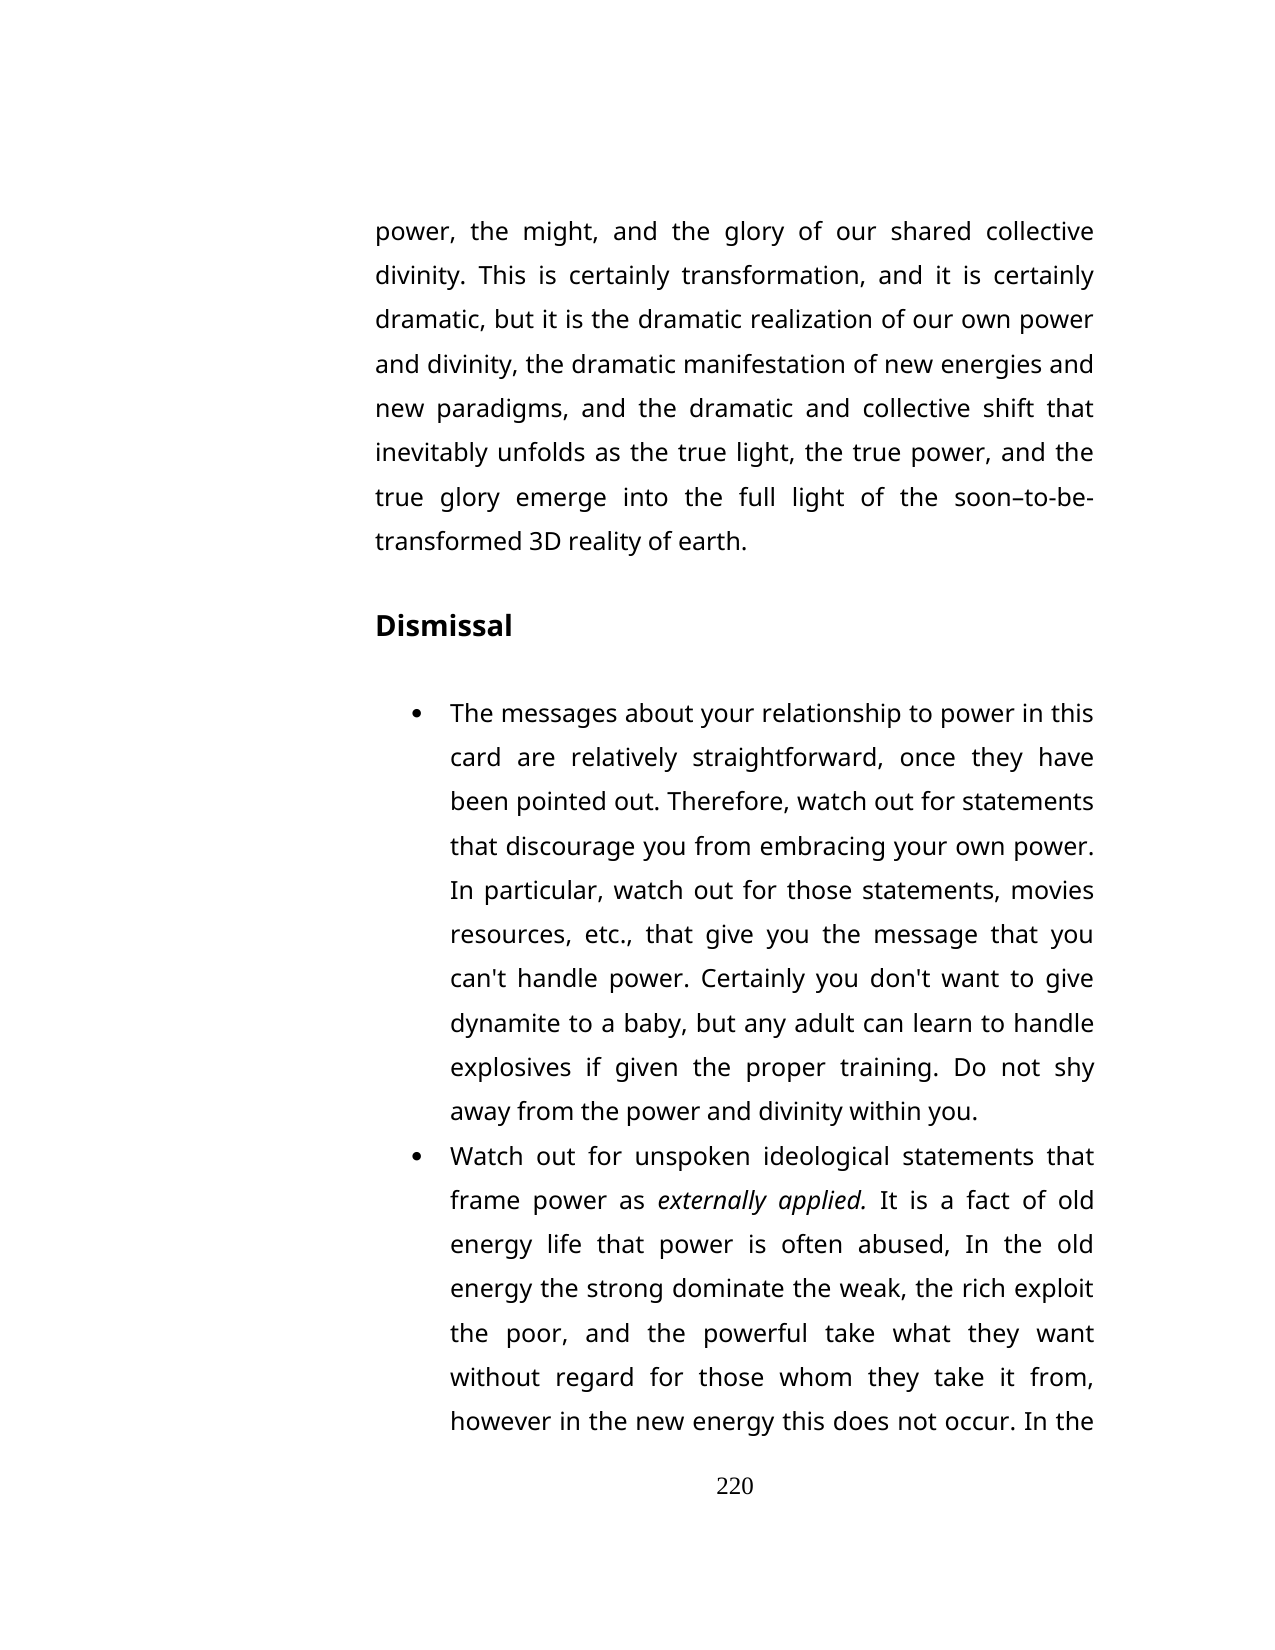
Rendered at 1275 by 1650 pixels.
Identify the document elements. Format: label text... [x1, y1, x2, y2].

list Watch out for unspoken ideological statements that frame power as externally applied. It is a fact of old energy life that power is often abused, In the old energy the strong dominate the weak, the rich exploit the poor, and the powerful take what they want without regard for those whom they take it from, however in the new energy this does not occur. In the [412, 1138, 1095, 1438]
subtitle Dismissal [375, 605, 1095, 645]
list The messages about your relationship to power in this card are relatively straightforward, once they have been pointed out. Therefore, watch out for statements that discourage you from embracing your own power. In particular, watch out for those statements, movies resources, etc., that give you the message that you can't handle power. Certainly you don't want to give dynamite to a baby, but any adult can learn to handle explosives if given the proper training. Do not shy away from the power and divinity within you. [412, 695, 1095, 1128]
text power, the might, and the glory of our shared collective divinity. This is certainly transformation, and it is certainly dramatic, but it is the dramatic realization of our own power and divinity, the dramatic manifestation of new energies and new paradigms, and the dramatic and collective shift that inevitably unfolds as the true light, the true power, and the true glory emerge into the full light of the soon–to-be-transformed 3D reality of earth. [375, 213, 1095, 557]
